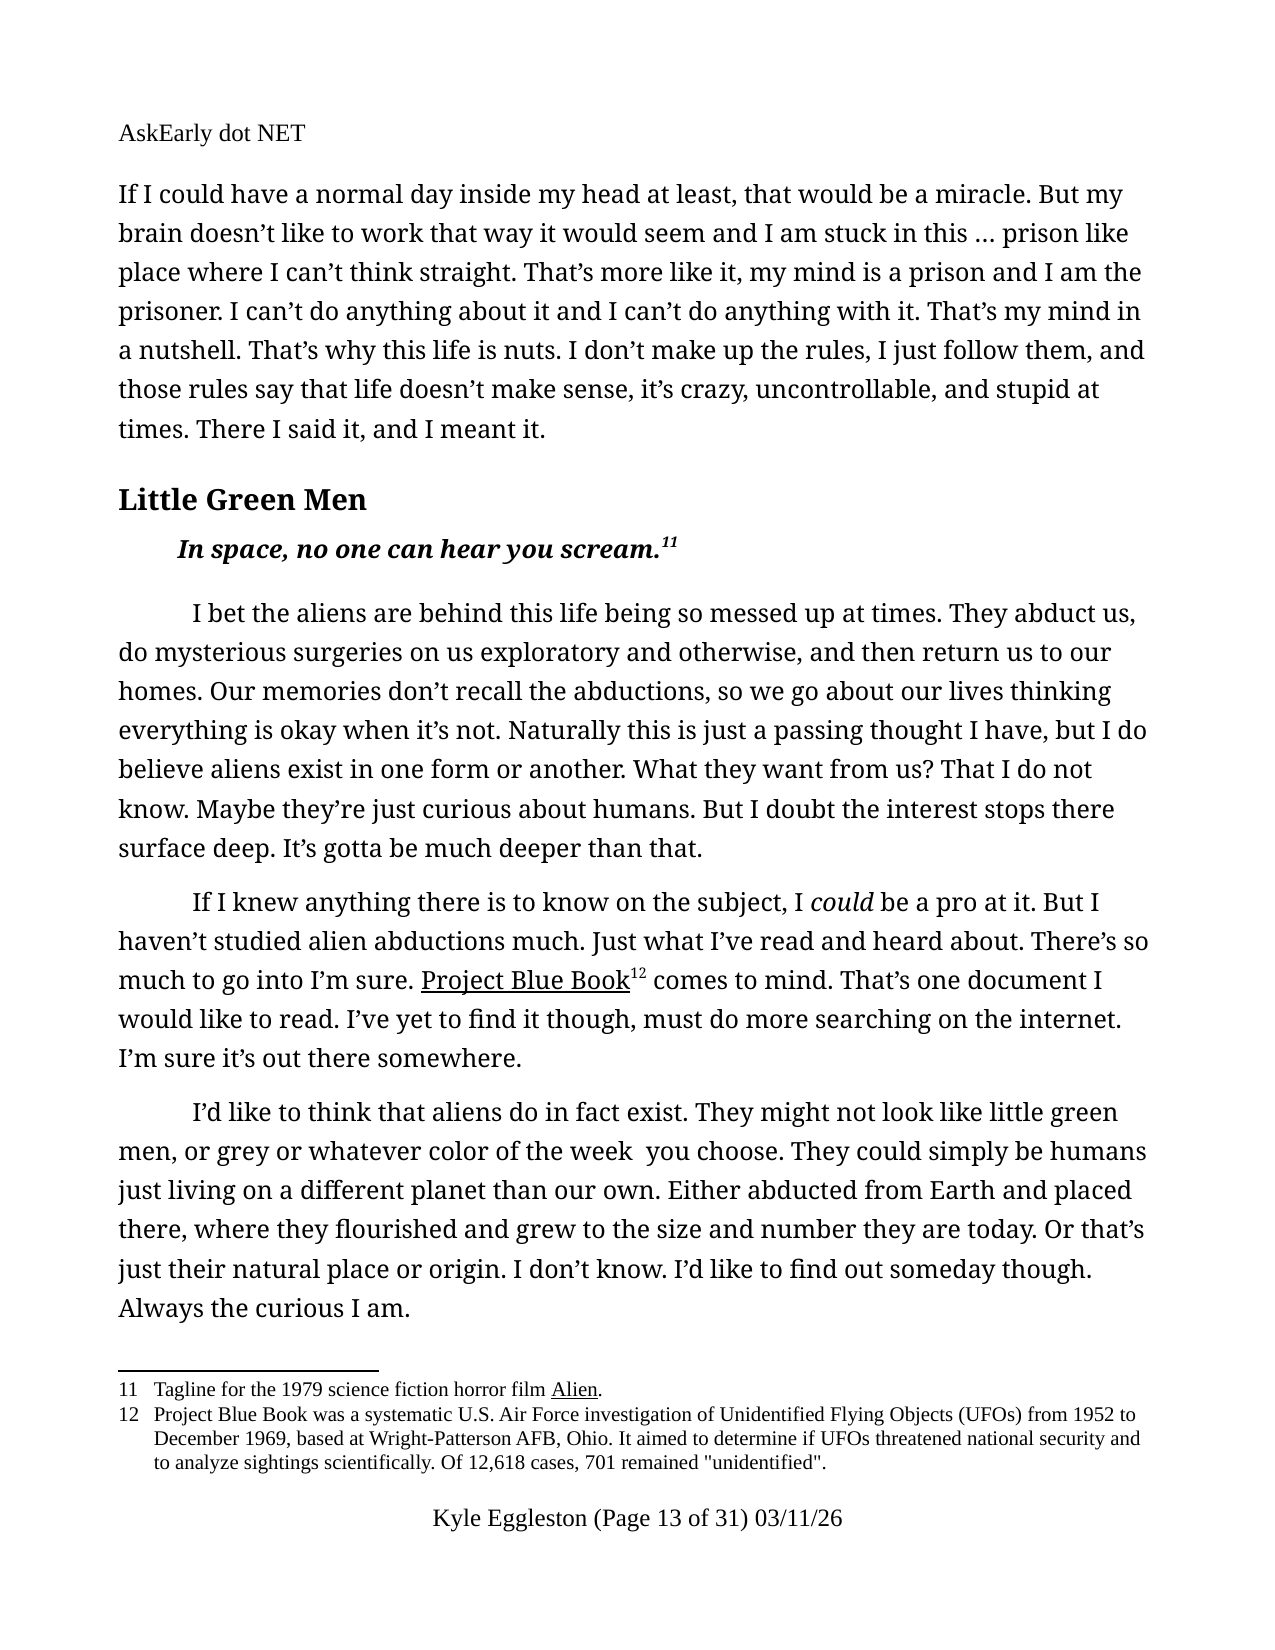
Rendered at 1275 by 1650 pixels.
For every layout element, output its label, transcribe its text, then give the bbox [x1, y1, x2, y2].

text I’d like to think that aliens do in fact exist. They might not look like little green men, or grey or whatever color of the week you choose. They could simply be humans just living on a different planet than our own. Either abducted from Earth and placed there, where they flourished and grew to the size and number they are today. Or that’s just their natural place or origin. I don’t know. I’d like to find out someday though. Always the curious I am. [118, 1094, 1157, 1324]
text If I knew anything there is to know on the subject, I could be a pro at it. But I haven’t studied alien abductions much. Just what I’ve read and heard about. There’s so much to go into I’m sure. Project Blue Book comes to mind. That’s one document I would like to read. I’ve yet to find it though, must do more searching on the internet. I’m sure it’s out there somewhere. [118, 884, 1157, 1075]
text If I could have a normal day inside my head at least, that would be a miracle. But my brain doesn’t like to work that way it would seem and I am stuck in this … prison like place where I can’t think straight. That’s more like it, my mind is a prison and I am the prisoner. I can’t do anything about it and I can’t do anything with it. That’s my mind in a nutshell. That’s why this life is nuts. I don’t make up the rules, I just follow them, and those rules say that life doesn’t make sense, it’s crazy, uncontrollable, and stupid at times. There I said it, and I meant it. [118, 176, 1157, 445]
text Project Blue Book was a systematic U.S. Air Force investigation of Unidentified Flying Objects (UFOs) from 1952 to December 1969, based at Wright-Patterson AFB, Ohio. It aimed to determine if UFOs threatened national security and to analyze sightings scientifically. Of 12,618 cases, 701 remained "unidentified". [118, 1401, 1157, 1474]
subtitle Little Green Men [118, 480, 1157, 519]
text I bet the aliens are behind this life being so messed up at times. They abduct us, do mysterious surgeries on us exploratory and otherwise, and then return us to our homes. Our memories don’t recall the abductions, so we go about our lives thinking everything is okay when it’s not. Naturally this is just a passing thought I have, but I do believe aliens exist in one form or another. What they want from us? That I do not know. Maybe they’re just curious about humans. But I doubt the interest stops there surface deep. It’s gotta be much deeper than that. [118, 595, 1157, 864]
text Tagline for the 1979 science fiction horror film Alien. [118, 1377, 1157, 1401]
text In space, no one can hear you scream. [177, 532, 1098, 566]
